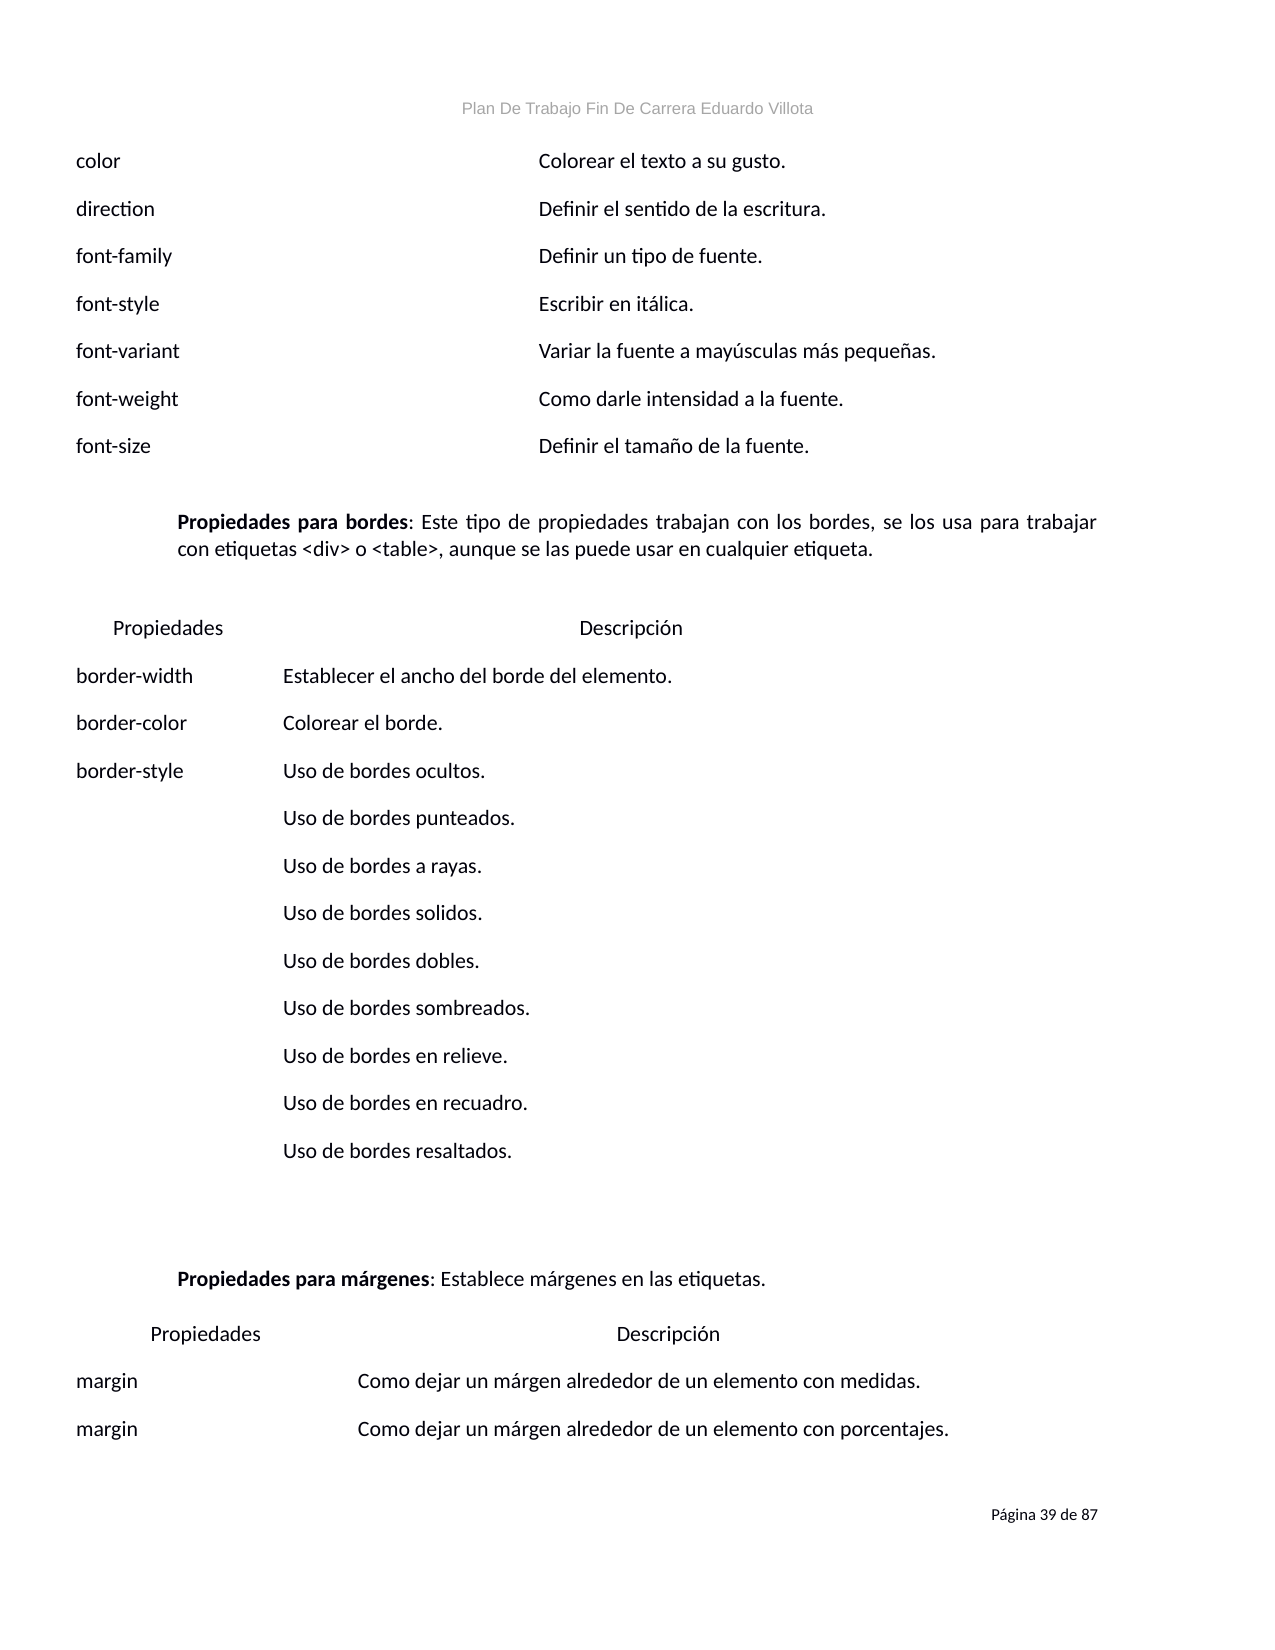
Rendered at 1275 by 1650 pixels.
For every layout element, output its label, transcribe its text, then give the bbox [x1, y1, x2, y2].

table_cell Definir un tipo de fuente. [528, 243, 990, 290]
table_cell Colorear el texto a su gusto. [528, 148, 990, 195]
text Propiedades para márgenes: Establece márgenes en las etiquetas. [177, 1266, 1098, 1292]
table_cell Uso de bordes en recuadro. [272, 1090, 990, 1137]
table_cell Escribir en itálica. [528, 290, 990, 338]
table_cell direction [65, 195, 527, 243]
table_cell Uso de bordes en relieve. [272, 1042, 990, 1089]
table_cell font-variant [65, 338, 527, 385]
table_cell font-family [65, 243, 527, 290]
table_cell Definir el sentido de la escritura. [528, 195, 990, 243]
table_header Propiedades [65, 615, 272, 662]
table_cell Uso de bordes resaltados. [272, 1137, 990, 1184]
table_cell font-weight [65, 385, 527, 433]
table_cell Variar la fuente a mayúsculas más pequeñas. [528, 338, 990, 385]
table_cell Uso de bordes solidos. [272, 900, 990, 947]
table_cell Definir el tamaño de la fuente. [528, 433, 990, 480]
table_cell Colorear el borde. [272, 710, 990, 757]
table_cell Como dejar un márgen alrededor de un elemento con medidas. [346, 1368, 990, 1415]
table_header Propiedades [65, 1320, 346, 1368]
table_cell font-style [65, 290, 527, 338]
table_cell border-style [65, 757, 272, 1184]
table_cell margin [65, 1368, 346, 1415]
table_cell Uso de bordes sombreados. [272, 995, 990, 1042]
table_cell Uso de bordes a rayas. [272, 852, 990, 899]
table_cell margin [65, 1415, 346, 1463]
table_cell Como darle intensidad a la fuente. [528, 385, 990, 433]
text Propiedades para bordes: Este tipo de propiedades trabajan con los bordes, se los usa para trabajar con etiquetas <div> o <table>, aunque se las puede usar en cualquier etiqueta. [177, 508, 1098, 561]
table_cell color [65, 148, 527, 195]
table_cell Uso de bordes punteados. [272, 805, 990, 852]
table_cell font-size [65, 433, 527, 480]
table_header Descripción [272, 615, 990, 662]
table_cell Uso de bordes dobles. [272, 947, 990, 994]
table_cell Como dejar un márgen alrededor de un elemento con porcentajes. [346, 1415, 990, 1463]
table_cell border-width [65, 662, 272, 709]
table_cell Uso de bordes ocultos. [272, 757, 990, 804]
table_header Descripción [346, 1320, 990, 1368]
table_cell Establecer el ancho del borde del elemento. [272, 662, 990, 709]
table_cell border-color [65, 710, 272, 757]
